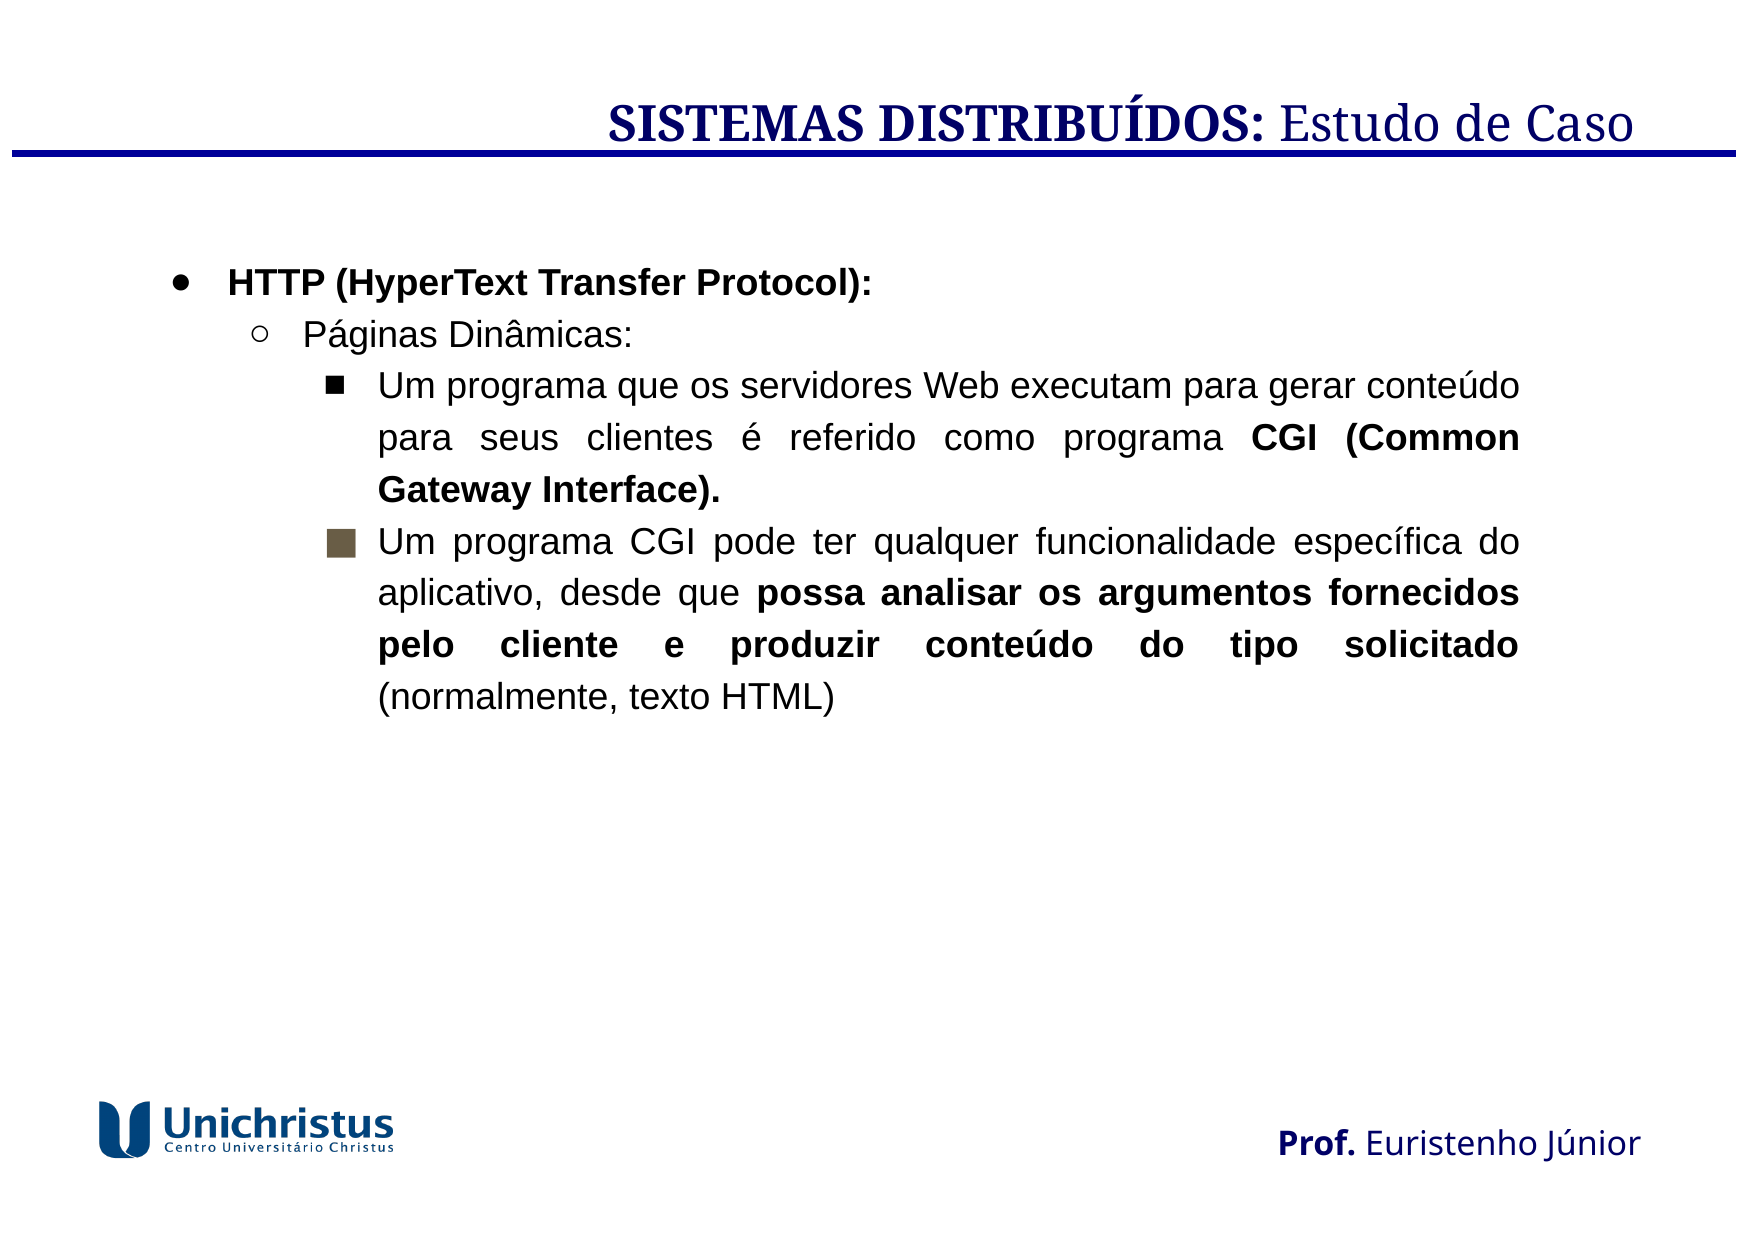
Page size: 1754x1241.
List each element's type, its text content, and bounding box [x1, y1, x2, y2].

text_box HTTP (HyperText Transfer Protocol): Páginas Dinâmicas: Um programa que os servidores Web executam para gerar conteúdo para seus clientes é referido como programa CGI (Common Gateway Interface). Um programa CGI pode ter qualquer funcionalidade específica do aplicativo, desde que possa analisar os argumentos fornecidos pelo cliente e produzir conteúdo do tipo solicitado (normalmente, texto HTML) [137, 236, 1536, 834]
picture [94, 1098, 398, 1160]
text_box SISTEMAS DISTRIBUÍDOS: Estudo de Caso [593, 81, 1695, 178]
text_box Prof. Euristenho Júnior [1262, 1111, 1695, 1167]
